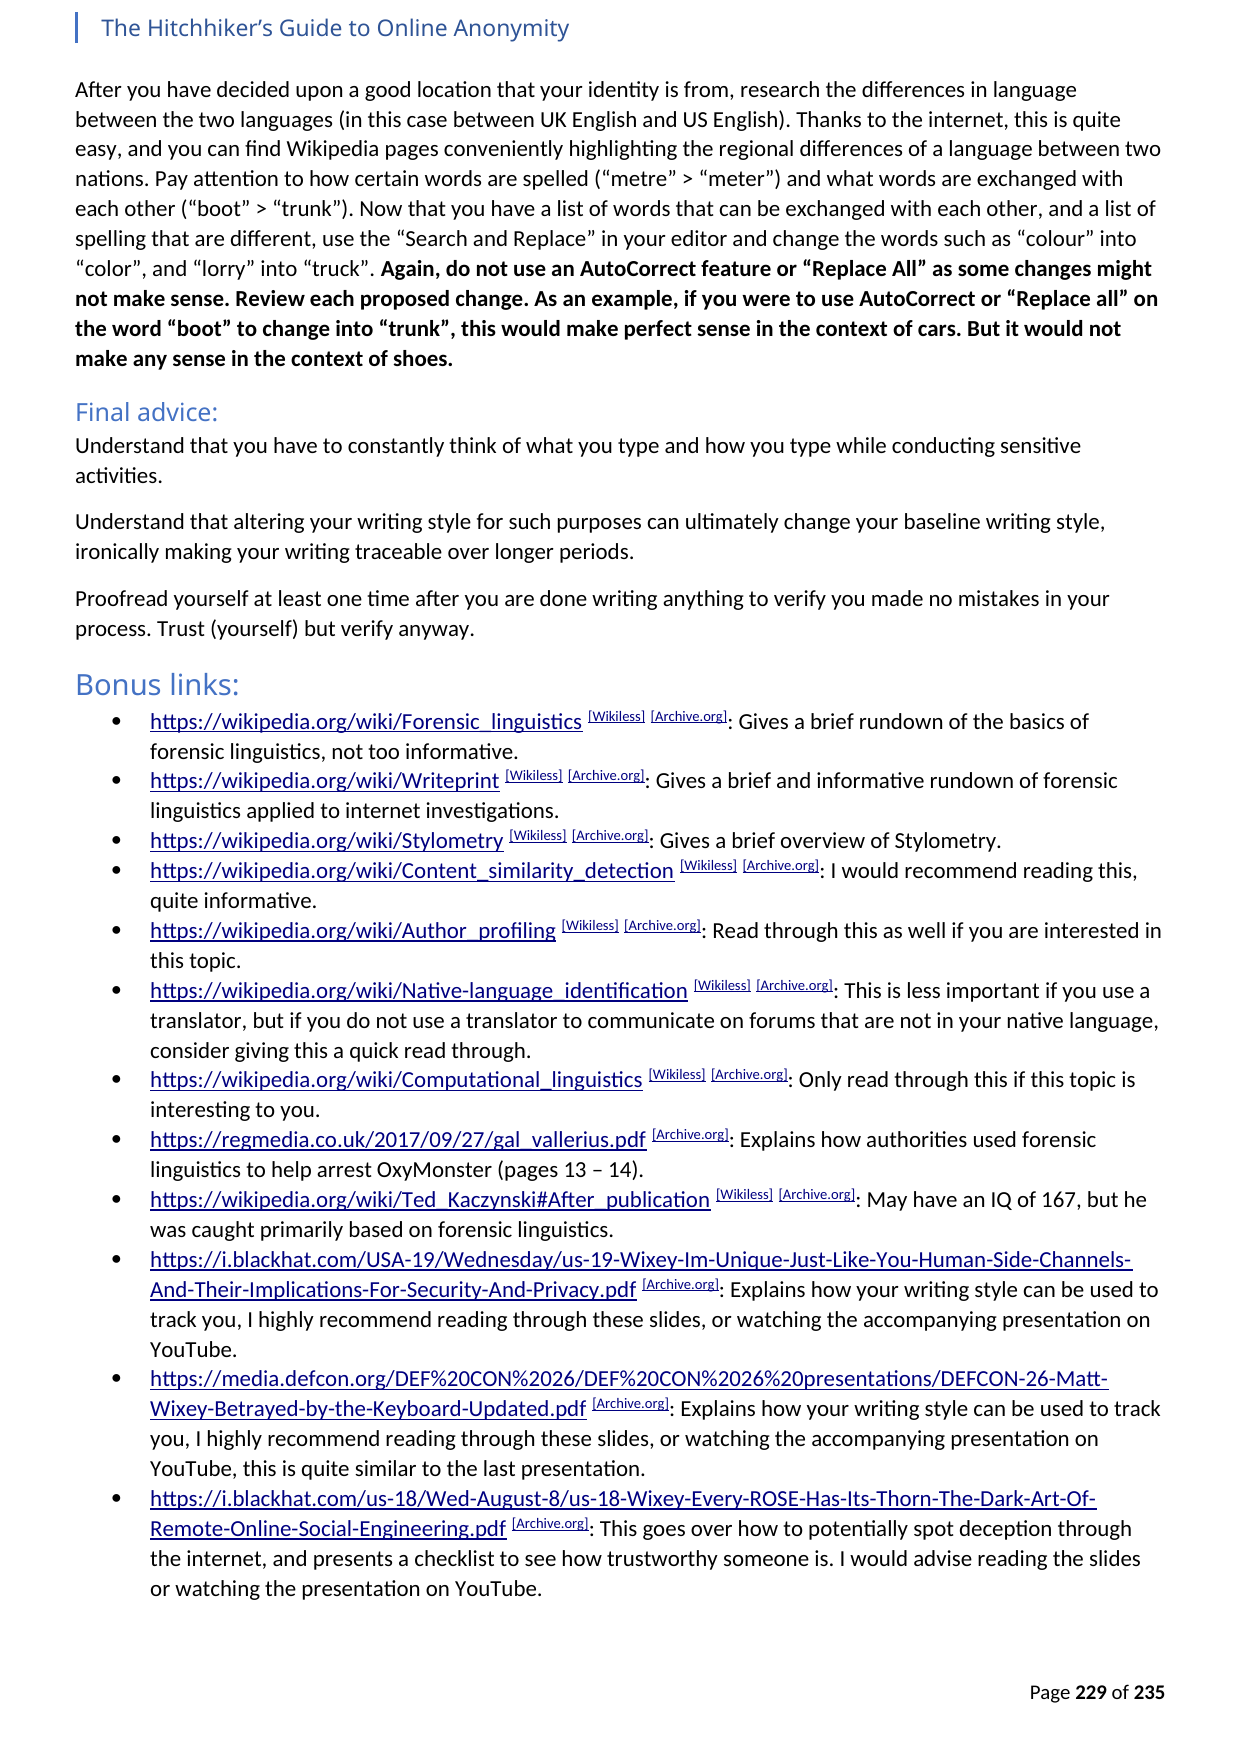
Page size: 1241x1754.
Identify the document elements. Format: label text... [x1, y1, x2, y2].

list https://i.blackhat.com/USA-19/Wednesday/us-19-Wixey-Im-Unique-Just-Like-You-Human-Side-Channels-And-Their-Implications-For-Security-And-Privacy.pdf [Archive.org]: Explains how your writing style can be used to track you, I highly recommend reading through these slides, or watching the accompanying presentation on YouTube. [112, 1245, 1165, 1363]
list https://wikipedia.org/wiki/Ted_Kaczynski#After_publication [Wikiless] [Archive.org]: May have an IQ of 167, but he was caught primarily based on forensic linguistics. [112, 1185, 1165, 1243]
list https://i.blackhat.com/us-18/Wed-August-8/us-18-Wixey-Every-ROSE-Has-Its-Thorn-The-Dark-Art-Of-Remote-Online-Social-Engineering.pdf [Archive.org]: This goes over how to potentially spot deception through the internet, and presents a checklist to see how trustworthy someone is. I would advise reading the slides or watching the presentation on YouTube. [112, 1484, 1165, 1602]
text Understand that you have to constantly think of what you type and how you type while conducting sensitive activities. [75, 431, 1165, 489]
subtitle Bonus links: [75, 664, 1165, 704]
text Understand that altering your writing style for such purposes can ultimately change your baseline writing style, ironically making your writing traceable over longer periods. [75, 507, 1165, 565]
list https://media.defcon.org/DEF%20CON%2026/DEF%20CON%2026%20presentations/DEFCON-26-Matt-Wixey-Betrayed-by-the-Keyboard-Updated.pdf [Archive.org]: Explains how your writing style can be used to track you, I highly recommend reading through these slides, or watching the accompanying presentation on YouTube, this is quite similar to the last presentation. [112, 1364, 1165, 1482]
text Proofread yourself at least one time after you are done writing anything to verify you made no mistakes in your process. Trust (yourself) but verify anyway. [75, 584, 1165, 642]
list https://wikipedia.org/wiki/Stylometry [Wikiless] [Archive.org]: Gives a brief overview of Stylometry. [112, 826, 1165, 854]
list https://wikipedia.org/wiki/Content_similarity_detection [Wikiless] [Archive.org]: I would recommend reading this, quite informative. [112, 856, 1165, 914]
list https://wikipedia.org/wiki/Forensic_linguistics [Wikiless] [Archive.org]: Gives a brief rundown of the basics of forensic linguistics, not too informative. [112, 707, 1165, 765]
list https://regmedia.co.uk/2017/09/27/gal_vallerius.pdf [Archive.org]: Explains how authorities used forensic linguistics to help arrest OxyMonster (pages 13 – 14). [112, 1125, 1165, 1183]
list https://wikipedia.org/wiki/Writeprint [Wikiless] [Archive.org]: Gives a brief and informative rundown of forensic linguistics applied to internet investigations. [112, 767, 1165, 824]
text After you have decided upon a good location that your identity is from, research the differences in language between the two languages (in this case between UK English and US English). Thanks to the internet, this is quite easy, and you can find Wikipedia pages conveniently highlighting the regional differences of a language between two nations. Pay attention to how certain words are spelled (“metre” > “meter”) and what words are exchanged with each other (“boot” > “trunk”). Now that you have a list of words that can be exchanged with each other, and a list of spelling that are different, use the “Search and Replace” in your editor and change the words such as “colour” into “color”, and “lorry” into “truck”. Again, do not use an AutoCorrect feature or “Replace All” as some changes might not make sense. Review each proposed change. As an example, if you were to use AutoCorrect or “Replace all” on the word “boot” to change into “trunk”, this would make perfect sense in the context of cars. But it would not make any sense in the context of shoes. [75, 75, 1165, 372]
subtitle Final advice: [75, 394, 1165, 429]
list https://wikipedia.org/wiki/Computational_linguistics [Wikiless] [Archive.org]: Only read through this if this topic is interesting to you. [112, 1066, 1165, 1123]
list https://wikipedia.org/wiki/Native-language_identification [Wikiless] [Archive.org]: This is less important if you use a translator, but if you do not use a translator to communicate on forums that are not in your native language, consider giving this a quick read through. [112, 976, 1165, 1064]
list https://wikipedia.org/wiki/Author_profiling [Wikiless] [Archive.org]: Read through this as well if you are interested in this topic. [112, 916, 1165, 974]
